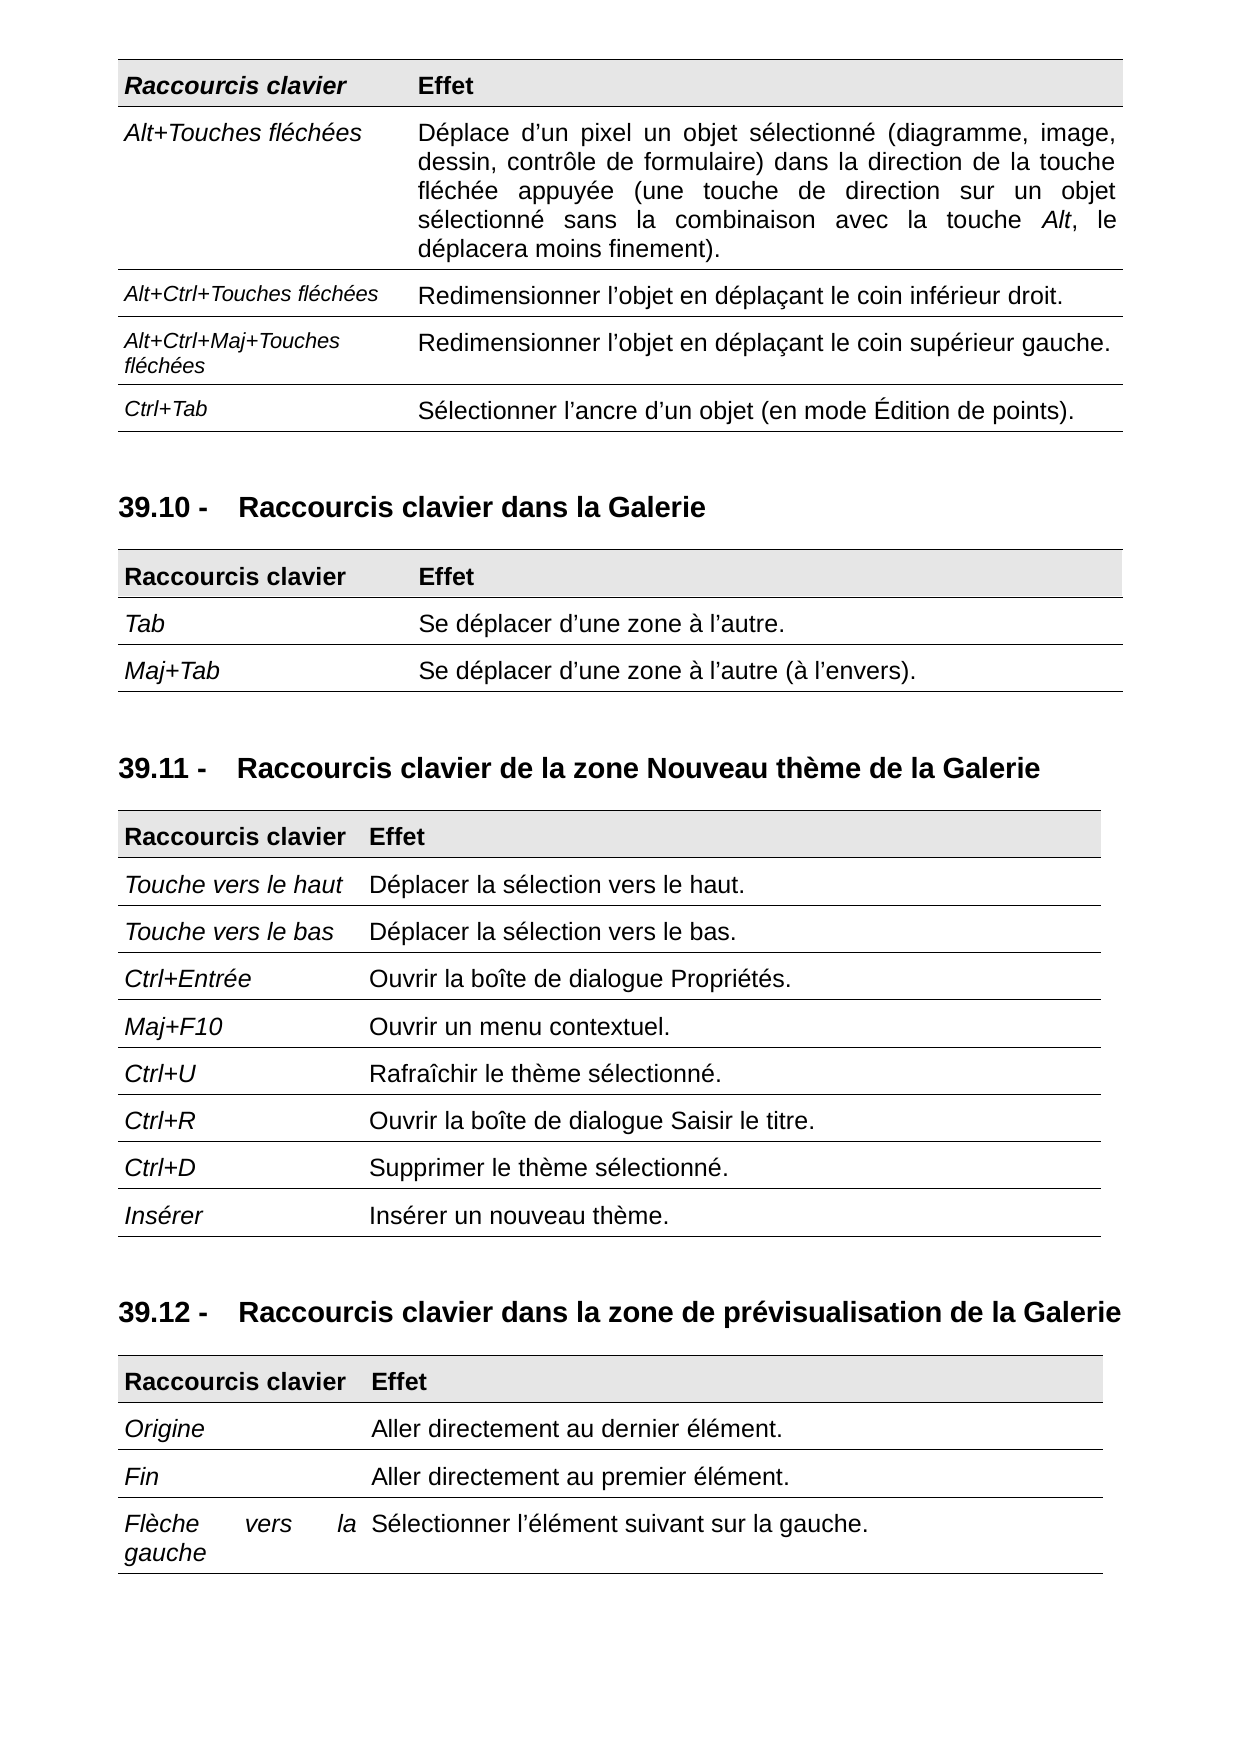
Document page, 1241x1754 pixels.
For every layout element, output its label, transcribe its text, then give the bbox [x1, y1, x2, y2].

table_cell Flèche vers la gauche [118, 1498, 365, 1573]
table_cell Maj+F10 [118, 1000, 363, 1046]
table_cell Ouvrir un menu contextuel. [363, 1000, 1101, 1046]
table_cell Se déplacer d’une zone à l’autre. [412, 598, 1122, 644]
table_cell Supprimer le thème sélectionné. [363, 1142, 1101, 1188]
table_cell Redimensionner l’objet en déplaçant le coin supérieur gauche. [412, 317, 1123, 384]
table_cell Insérer un nouveau thème. [363, 1189, 1101, 1236]
table_cell Aller directement au premier élément. [365, 1450, 1103, 1496]
table_cell Touche vers le bas [118, 906, 363, 952]
table_cell Ctrl+D [118, 1142, 363, 1188]
table_cell Déplacer la sélection vers le bas. [363, 906, 1101, 952]
table_cell Ctrl+Entrée [118, 953, 363, 999]
subtitle Raccourcis clavier dans la zone de prévisualisation de la Galerie [118, 1295, 1122, 1329]
table_cell Fin [118, 1450, 365, 1496]
table_cell Déplace d’un pixel un objet sélectionné (diagramme, image, dessin, contrôle de formulaire) dans la direction de la touche fléchée appuyée (une touche de direction sur un objet sélectionné sans la combinaison avec la touche Alt, le déplacera moins finement). [412, 107, 1123, 269]
table_cell Ouvrir la boîte de dialogue Saisir le titre. [363, 1095, 1101, 1141]
table_cell Alt+Touches fléchées [118, 107, 412, 269]
table_header Effet [412, 60, 1123, 106]
table_cell Ouvrir la boîte de dialogue Propriétés. [363, 953, 1101, 999]
table_header Effet [412, 550, 1122, 596]
table_cell Alt+Ctrl+Maj+Touches fléchées [118, 317, 412, 384]
table_header Raccourcis clavier [118, 60, 412, 106]
table_cell Rafraîchir le thème sélectionné. [363, 1048, 1101, 1094]
subtitle Raccourcis clavier de la zone Nouveau thème de la Galerie [118, 751, 1122, 784]
table_header Raccourcis clavier [118, 1356, 365, 1402]
table_cell Déplacer la sélection vers le haut. [363, 858, 1101, 904]
table_cell Origine [118, 1403, 365, 1449]
subtitle Raccourcis clavier dans la Galerie [118, 490, 1122, 523]
table_cell Sélectionner l’élément suivant sur la gauche. [365, 1498, 1103, 1573]
table_cell Maj+Tab [118, 645, 412, 691]
table_cell Sélectionner l’ancre d’un objet (en mode Édition de points). [412, 385, 1123, 431]
table_header Raccourcis clavier [118, 811, 363, 857]
table_cell Redimensionner l’objet en déplaçant le coin inférieur droit. [412, 270, 1123, 316]
table_header Raccourcis clavier [118, 550, 412, 596]
table_cell Tab [118, 598, 412, 644]
table_cell Se déplacer d’une zone à l’autre (à l’envers). [412, 645, 1122, 691]
table_cell Insérer [118, 1189, 363, 1236]
table_cell Aller directement au dernier élément. [365, 1403, 1103, 1449]
table_cell Touche vers le haut [118, 858, 363, 904]
table_cell Ctrl+U [118, 1048, 363, 1094]
table_header Effet [365, 1356, 1103, 1402]
table_cell Ctrl+R [118, 1095, 363, 1141]
table_cell Ctrl+Tab [118, 385, 412, 431]
table_header Effet [363, 811, 1101, 857]
table_cell Alt+Ctrl+Touches fléchées [118, 270, 412, 316]
